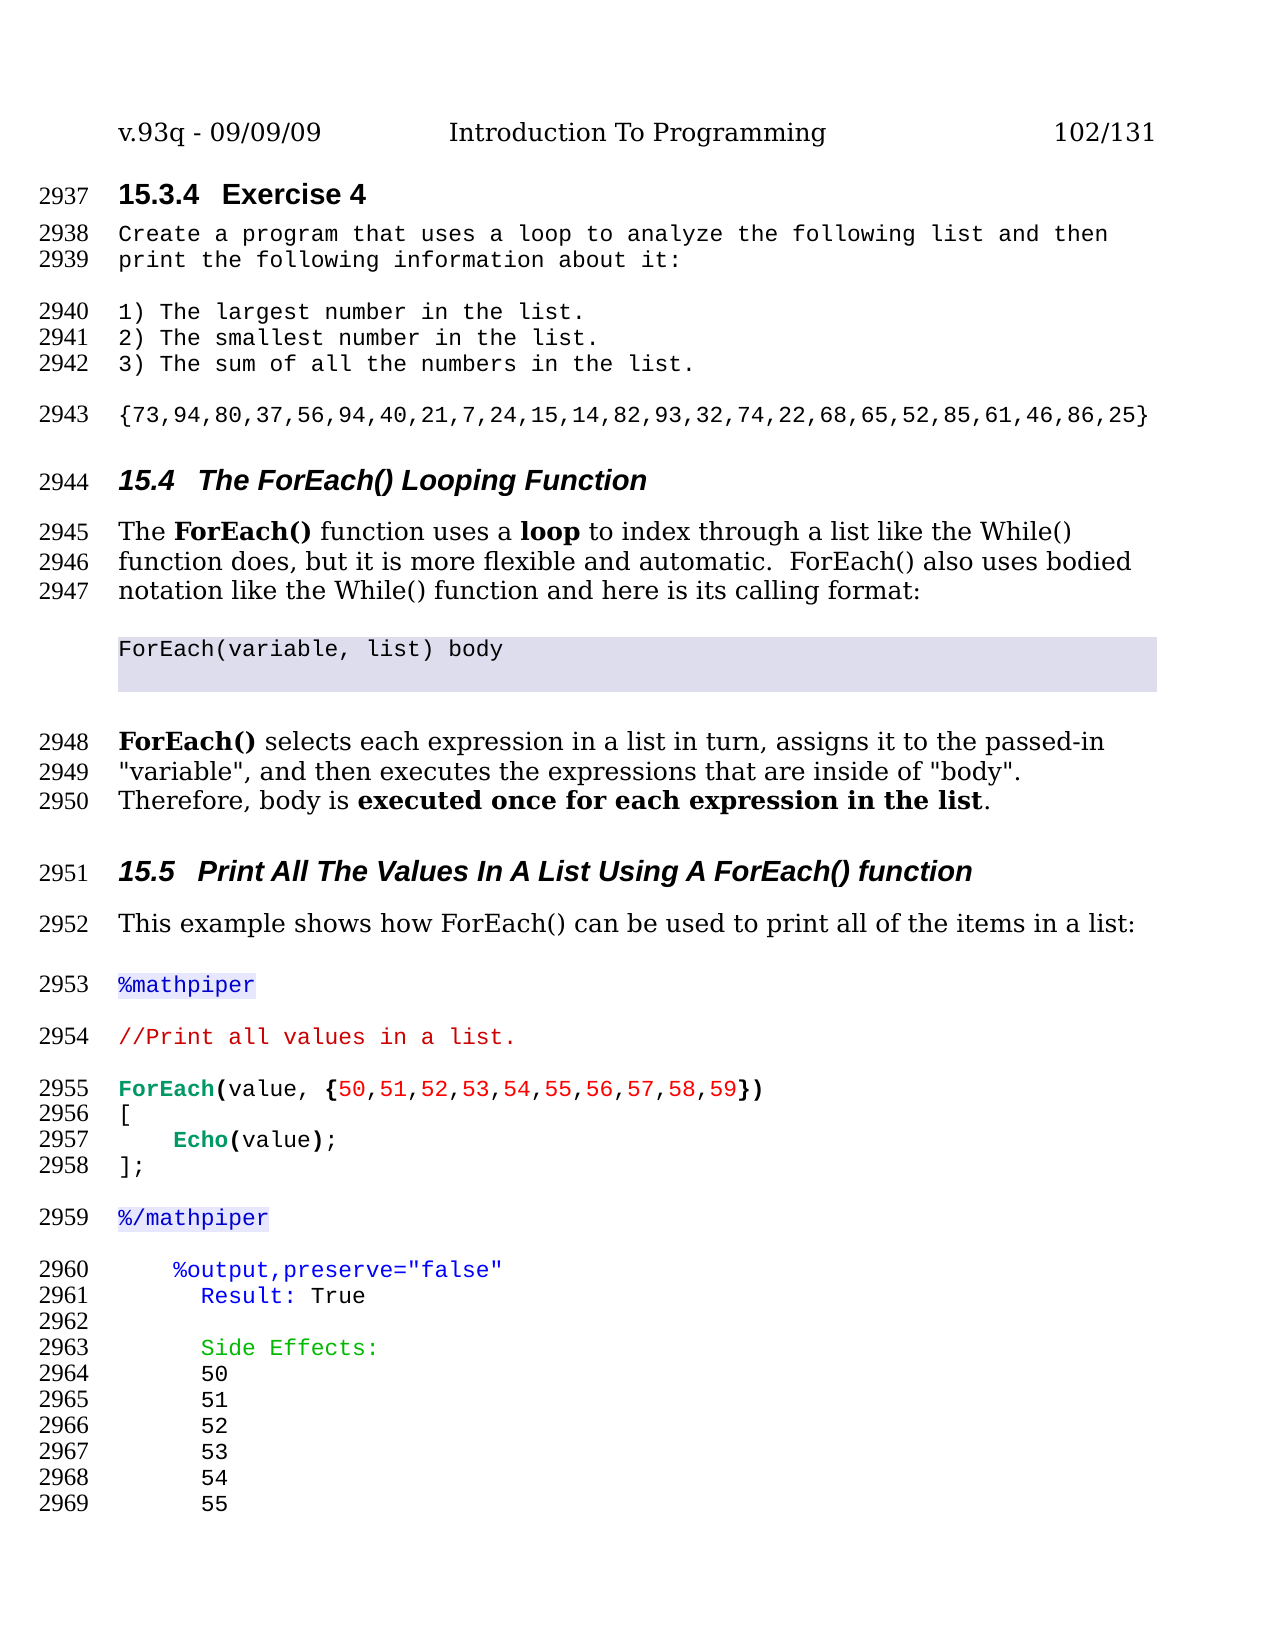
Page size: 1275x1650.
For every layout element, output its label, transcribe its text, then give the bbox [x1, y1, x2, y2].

text ForEach() selects each expression in a list in turn, assigns it to the passed-in "variable", and then executes the expressions that are inside of "body". Therefore, body is executed once for each expression in the list. [118, 727, 1157, 815]
text 55 [118, 1492, 1157, 1518]
text 1) The largest number in the list. [118, 300, 1157, 326]
text %output,preserve="false" [118, 1258, 1157, 1284]
subtitle The ForEach() Looping Function [118, 463, 1157, 496]
text [ [118, 1103, 1157, 1129]
table_header ForEach(variable, list) body [118, 637, 1157, 692]
subtitle Print All The Values In A List Using A ForEach() function [118, 854, 1157, 888]
text 50 [118, 1362, 1157, 1388]
text 52 [118, 1414, 1157, 1440]
text ]; [118, 1155, 1157, 1181]
text 54 [118, 1466, 1157, 1492]
text 53 [118, 1440, 1157, 1466]
subtitle Exercise 4 [118, 177, 1157, 210]
text Echo(value); [118, 1129, 1157, 1155]
text {73,94,80,37,56,94,40,21,7,24,15,14,82,93,32,74,22,68,65,52,85,61,46,86,25} [118, 404, 1157, 430]
text %mathpiper [118, 973, 1157, 999]
text Side Effects: [118, 1336, 1157, 1362]
text 3) The sum of all the numbers in the list. [118, 352, 1157, 378]
text This example shows how ForEach() can be used to print all of the items in a list: [118, 909, 1157, 938]
text %/mathpiper [118, 1207, 1157, 1232]
text 51 [118, 1388, 1157, 1414]
text 2) The smallest number in the list. [118, 326, 1157, 352]
text ForEach(value, {50,51,52,53,54,55,56,57,58,59}) [118, 1077, 1157, 1103]
text The ForEach() function uses a loop to index through a list like the While() function does, but it is more flexible and automatic. ForEach() also uses bodied notation like the While() function and here is its calling format: [118, 517, 1157, 605]
text Create a program that uses a loop to analyze the following list and then print the following information about it: [118, 222, 1157, 274]
text Result: True [118, 1284, 1157, 1310]
text //Print all values in a list. [118, 1025, 1157, 1051]
